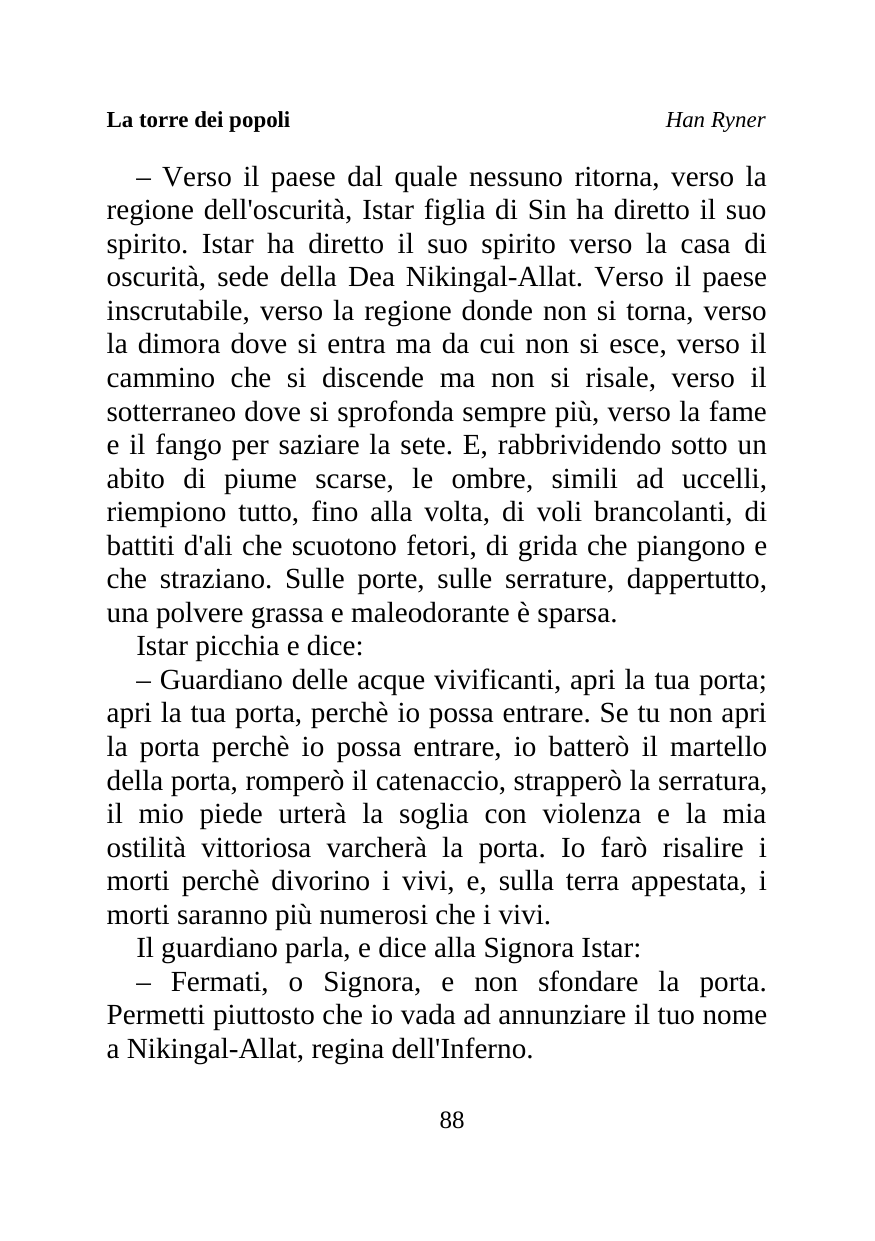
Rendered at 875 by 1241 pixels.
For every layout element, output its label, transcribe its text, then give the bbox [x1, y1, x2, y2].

text – Guardiano delle acque vivificanti, apri la tua porta; apri la tua porta, perchè io possa entrare. Se tu non apri la porta perchè io possa entrare, io batterò il martello della porta, romperò il catenaccio, strapperò la serratura, il mio piede urterà la soglia con violenza e la mia ostilità vittoriosa varcherà la porta. Io farò risalire i morti perchè divorino i vivi, e, sulla terra appestata, i morti saranno più numerosi che i vivi. [106, 662, 768, 930]
text Istar picchia e dice: [106, 628, 768, 662]
text – Fermati, o Signora, e non sfondare la porta. Permetti piuttosto che io vada ad annunziare il tuo nome a Nikingal-Allat, regina dell'Inferno. [106, 964, 768, 1064]
text – Verso il paese dal quale nessuno ritorna, verso la regione dell'oscurità, Istar figlia di Sin ha diretto il suo spirito. Istar ha diretto il suo spirito verso la casa di oscurità, sede della Dea Nikingal-Allat. Verso il paese inscrutabile, verso la regione donde non si torna, verso la dimora dove si entra ma da cui non si esce, verso il cammino che si discende ma non si risale, verso il sotterraneo dove si sprofonda sempre più, verso la fame e il fango per saziare la sete. E, rabbrividendo sotto un abito di piume scarse, le ombre, simili ad uccelli, riempiono tutto, fino alla volta, di voli brancolanti, di battiti d'ali che scuotono fetori, di grida che piangono e che straziano. Sulle porte, sulle serrature, dappertutto, una polvere grassa e maleodorante è sparsa. [106, 159, 768, 628]
text Il guardiano parla, e dice alla Signora Istar: [106, 930, 768, 964]
